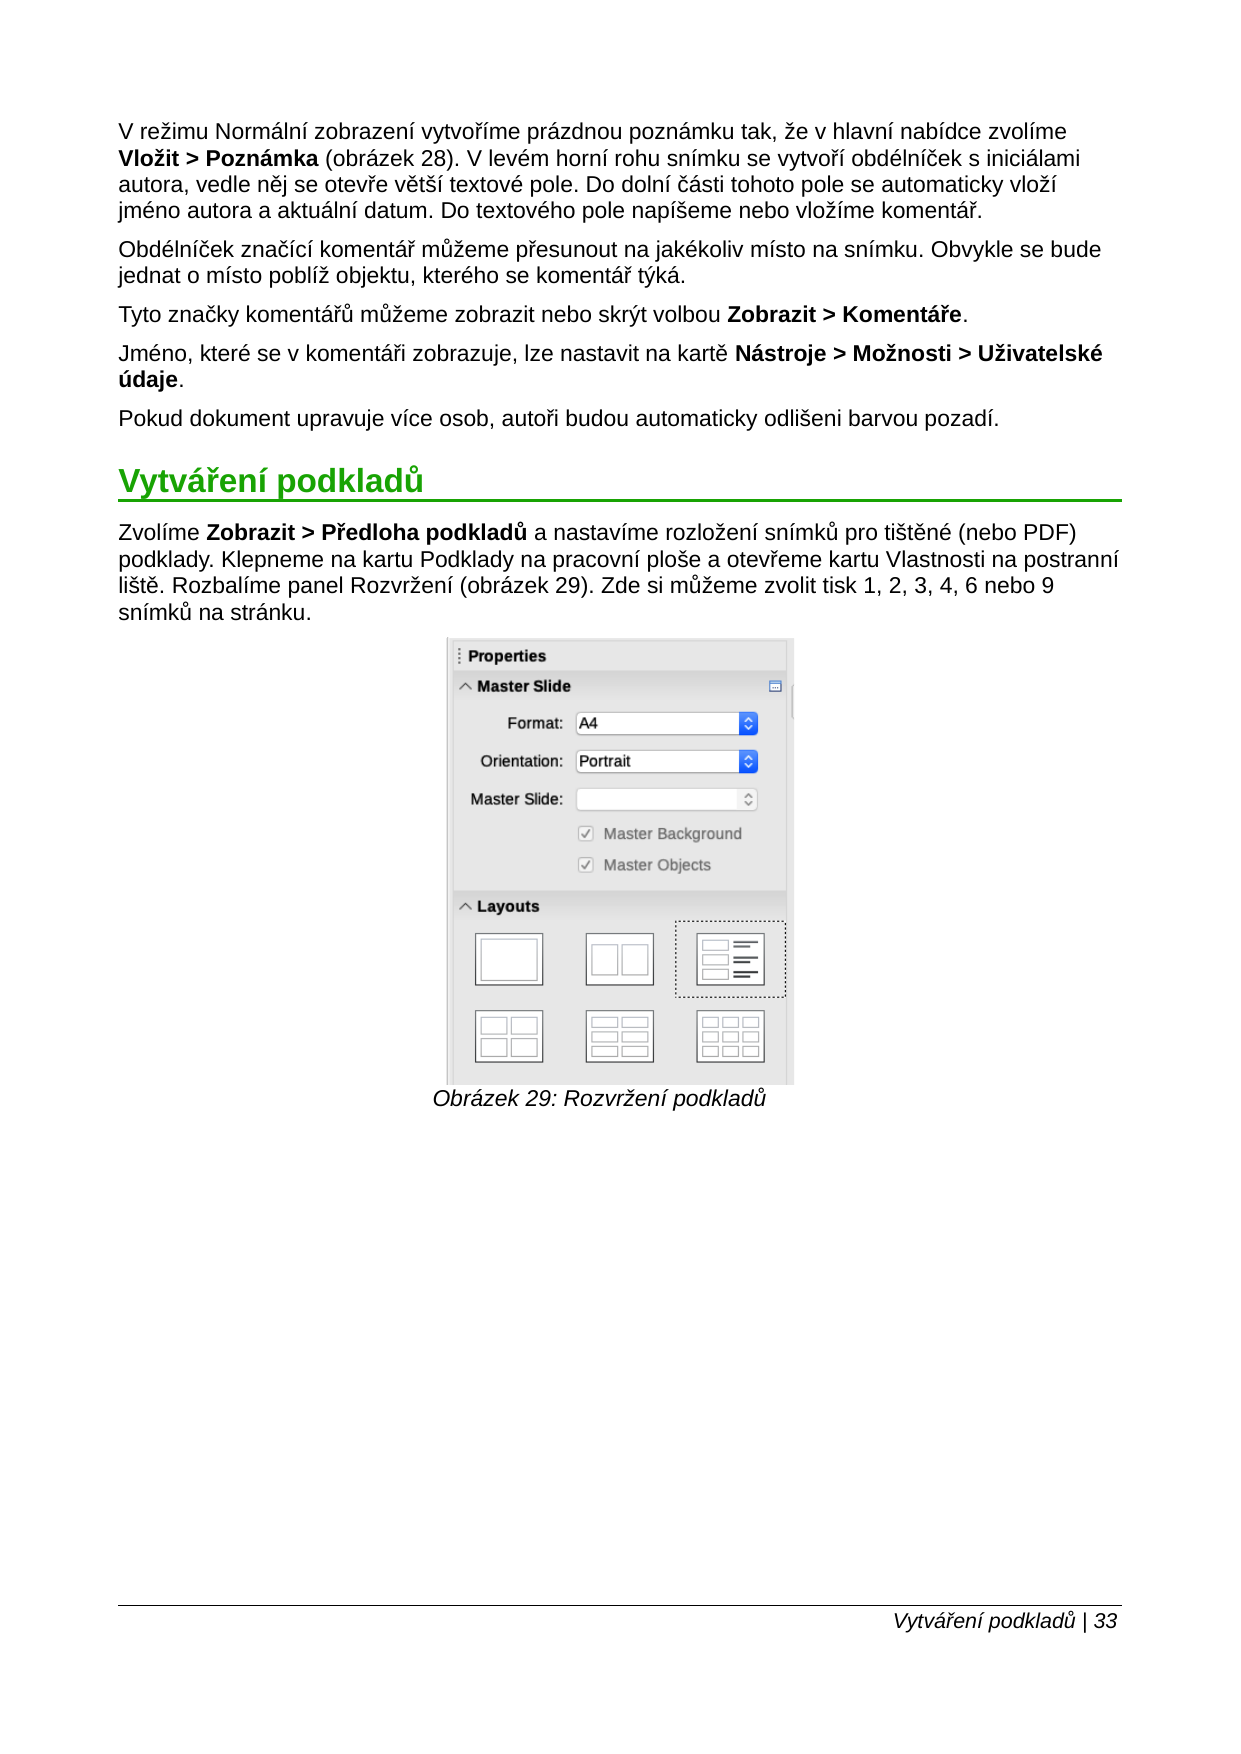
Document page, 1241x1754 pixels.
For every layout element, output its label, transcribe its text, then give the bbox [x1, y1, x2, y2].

text Zvolíme Zobrazit > Předloha podkladů a nastavíme rozložení snímků pro tištěné (nebo PDF) podklady. Klepneme na kartu Podklady na pracovní ploše a otevřeme kartu Vlastnosti na postranní liště. Rozbalíme panel Rozvržení (obrázek 29). Zde si můžeme zvolit tisk 1, 2, 3, 4, 6 nebo 9 snímků na stránku. [118, 519, 1122, 625]
text V režimu Normální zobrazení vytvoříme prázdnou poznámku tak, že v hlavní nabídce zvolíme Vložit > Poznámka (obrázek 33). V levém horní rohu snímku se vytvoří obdélníček s iniciálami autora, vedle něj se otevře větší textové pole. Do dolní části tohoto pole se automaticky vloží jméno autora a aktuální datum. Do textového pole napíšeme nebo vložíme komentář. [118, 118, 1122, 223]
picture [446, 637, 795, 1085]
text Pokud dokument upravuje více osob, autoři budou automaticky odlišeni barvou pozadí. [118, 405, 1122, 432]
text Tyto značky komentářů můžeme zobrazit nebo skrýt volbou Zobrazit > Komentáře. [118, 301, 1122, 328]
text Jméno, které se v komentáři zobrazuje, lze nastavit na kartě Nástroje > Možnosti > Uživatelské údaje. [118, 340, 1122, 393]
subtitle Vytváření podkladů [118, 461, 1122, 499]
text Obdélníček značící komentář můžeme přesunout na jakékoliv místo na snímku. Obvykle se bude jednat o místo poblíž objektu, kterého se komentář týká. [118, 236, 1122, 289]
text Obrázek 29: Rozvržení podkladů [432, 1082, 808, 1111]
